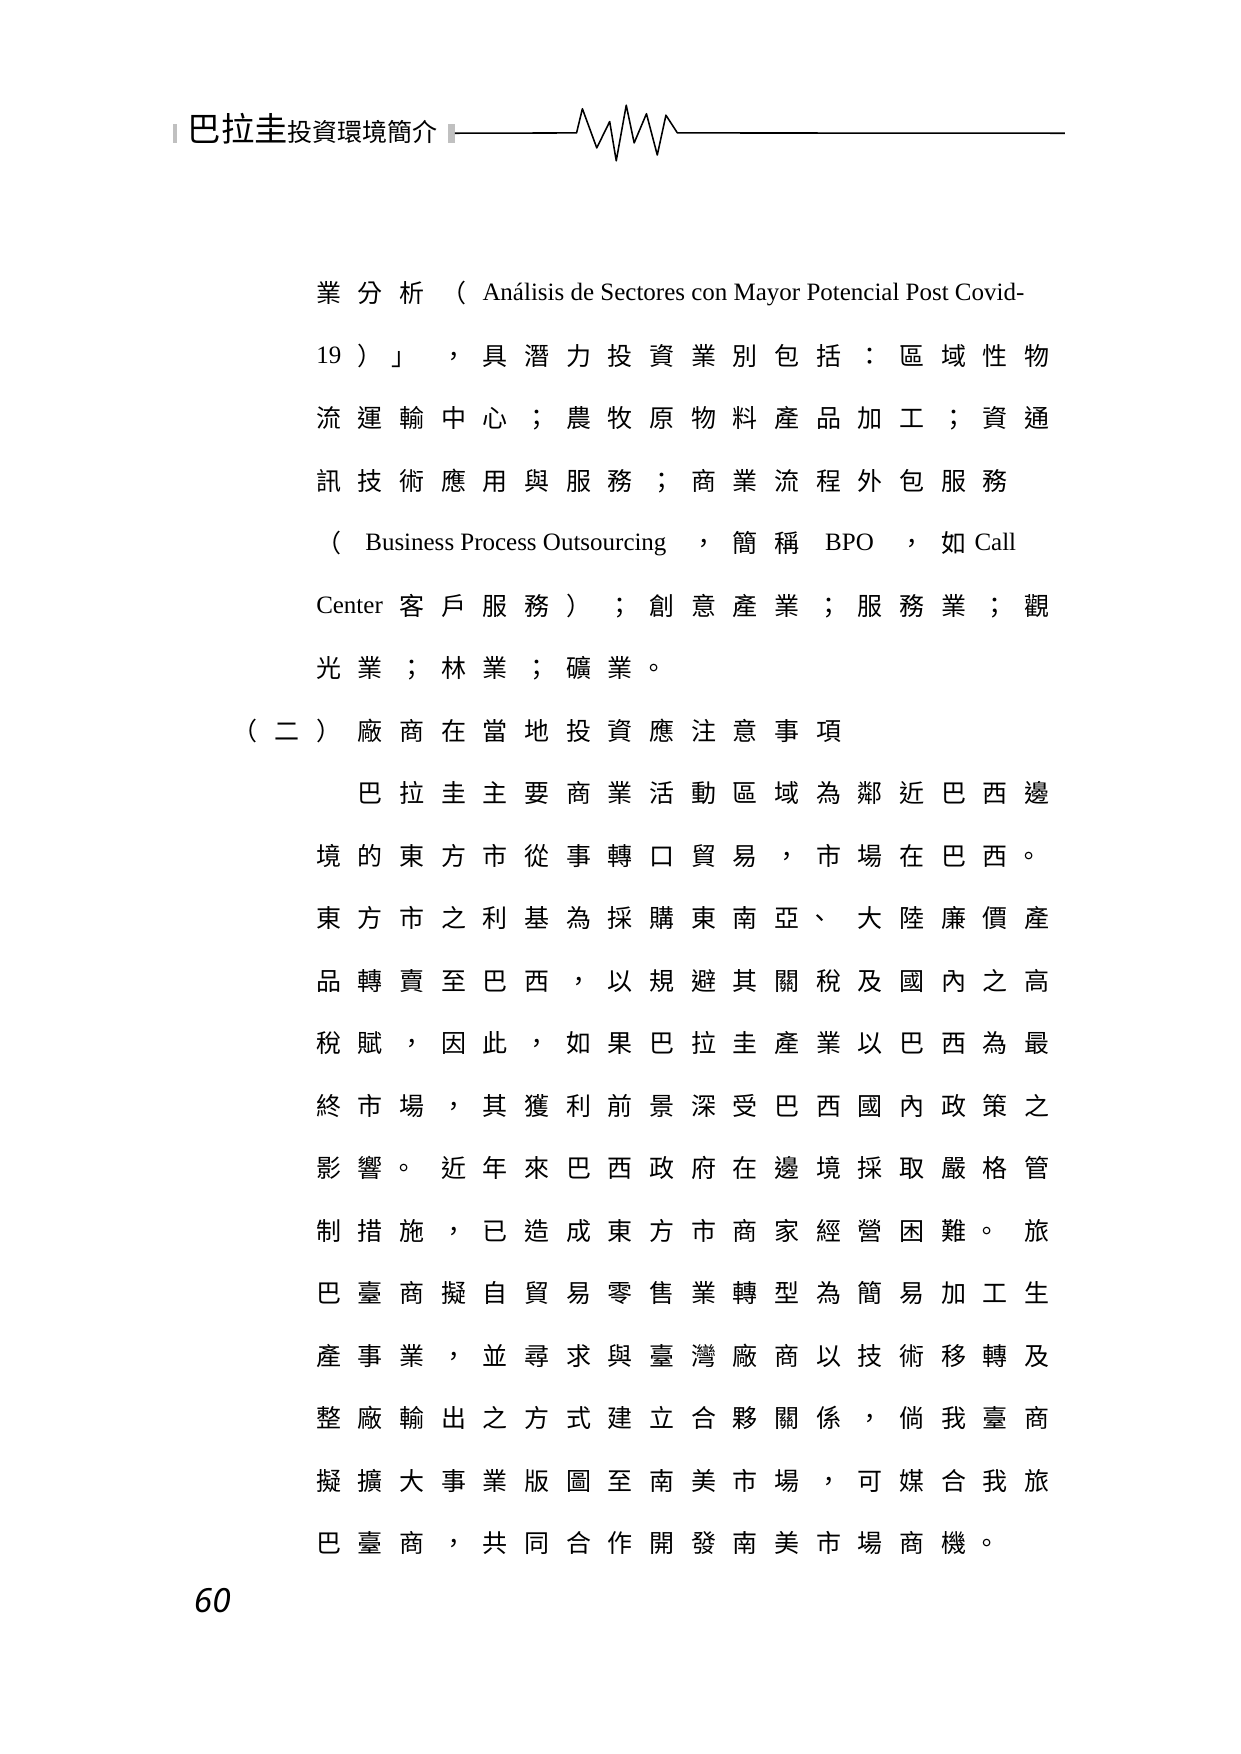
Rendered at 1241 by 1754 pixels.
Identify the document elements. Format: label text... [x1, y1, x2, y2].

text 業分析（Análisis de Sectores con Mayor Potencial Post Covid-19）」，具潛力投資業別包括：區域性物流運輸中心；農牧原物料產品加工；資通訊技術應用與服務；商業流程外包服務（Business Process Outsourcing，簡稱BPO，如Call Center客戶服務）；創意產業；服務業；觀光業；林業；礦業。 [281, 250, 1058, 688]
text （二）廠商在當地投資應注意事項 [207, 688, 1058, 750]
text 巴拉圭主要商業活動區域為鄰近巴西邊境的東方市從事轉口貿易，市場在巴西。東方市之利基為採購東南亞、大陸廉價產品轉賣至巴西，以規避其關稅及國內之高稅賦，因此，如果巴拉圭產業以巴西為最終市場，其獲利前景深受巴西國內政策之影響。近年來巴西政府在邊境採取嚴格管制措施，已造成東方市商家經營困難。旅巴臺商擬自貿易零售業轉型為簡易加工生產事業，並尋求與臺灣廠商以技術移轉及整廠輸出之方式建立合夥關係，倘我臺商擬擴大事業版圖至南美市場，可媒合我旅巴臺商，共同合作開發南美市場商機。 [281, 750, 1058, 1563]
